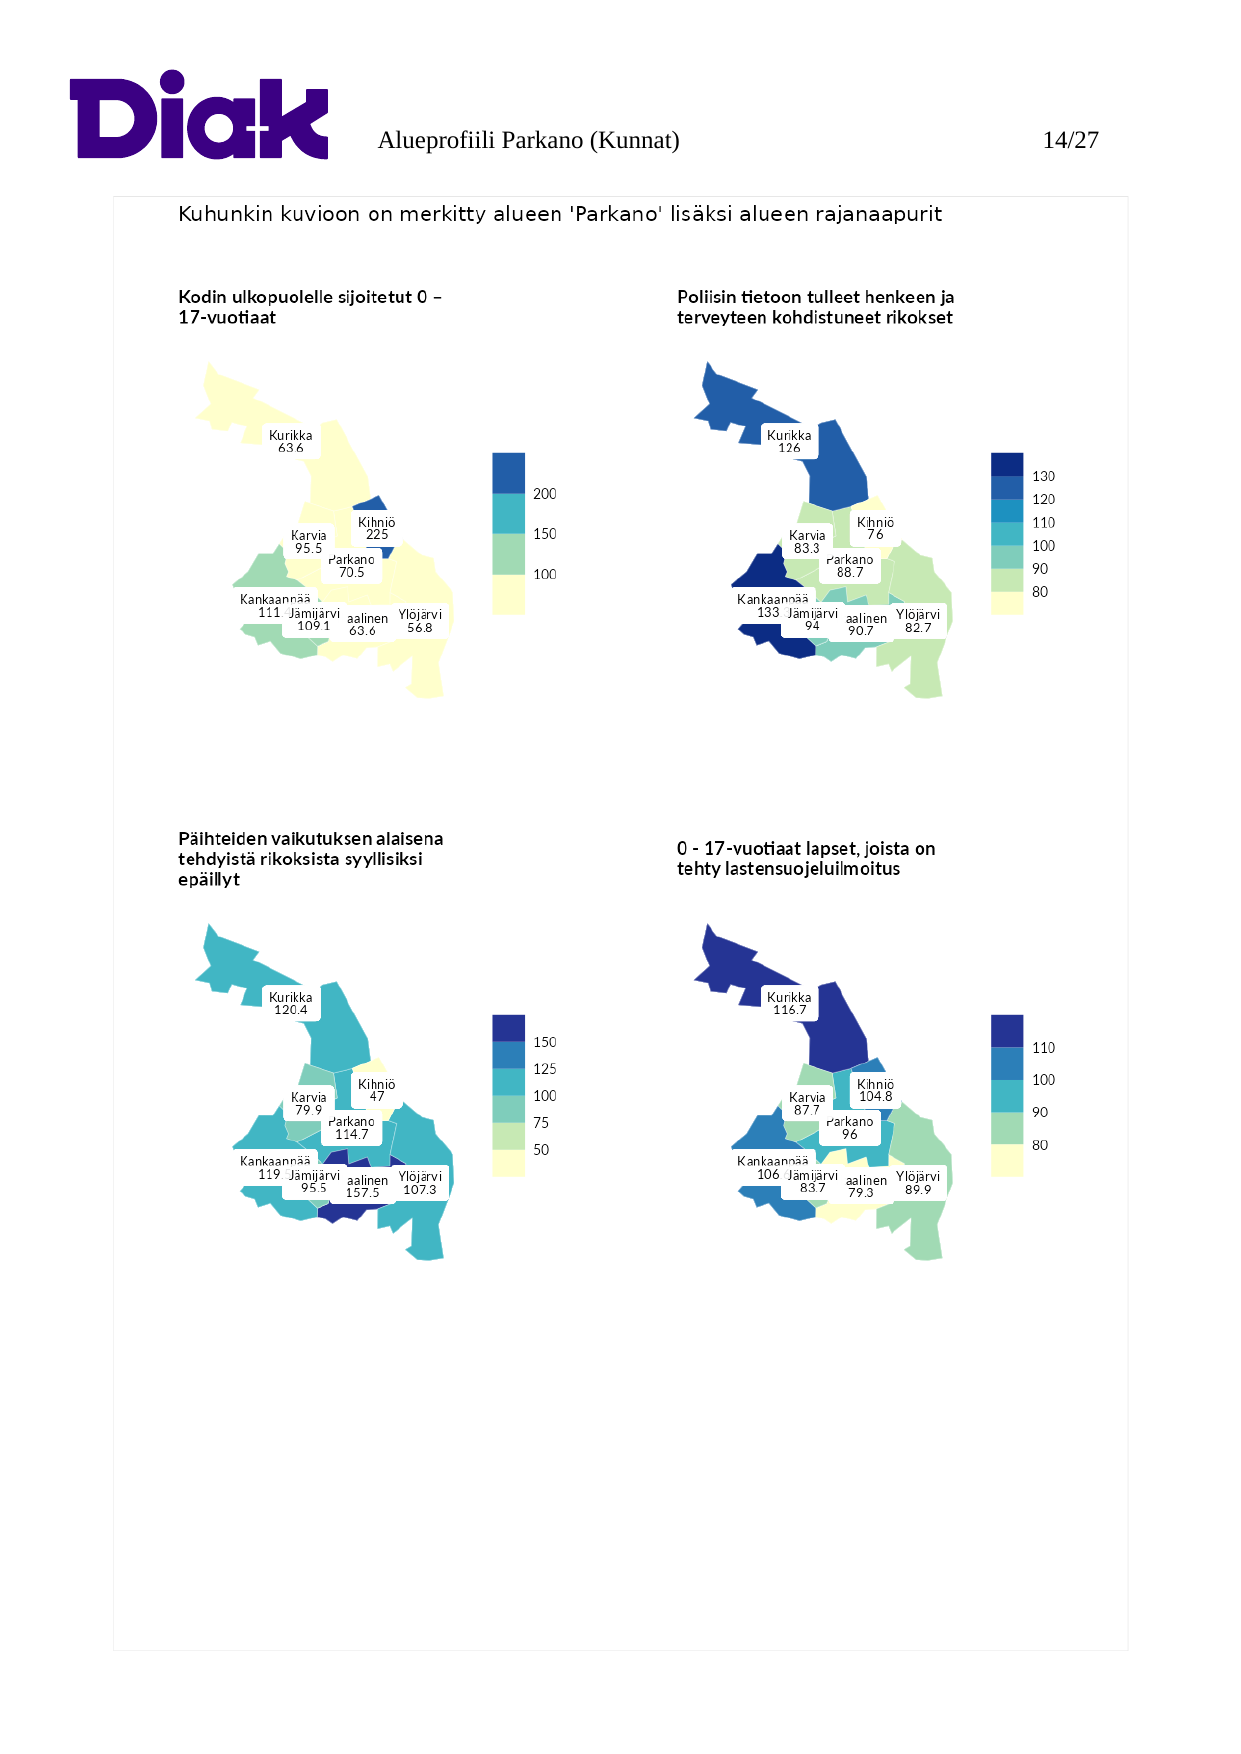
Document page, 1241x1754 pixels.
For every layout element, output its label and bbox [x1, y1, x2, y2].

picture [61, 196, 1179, 1651]
